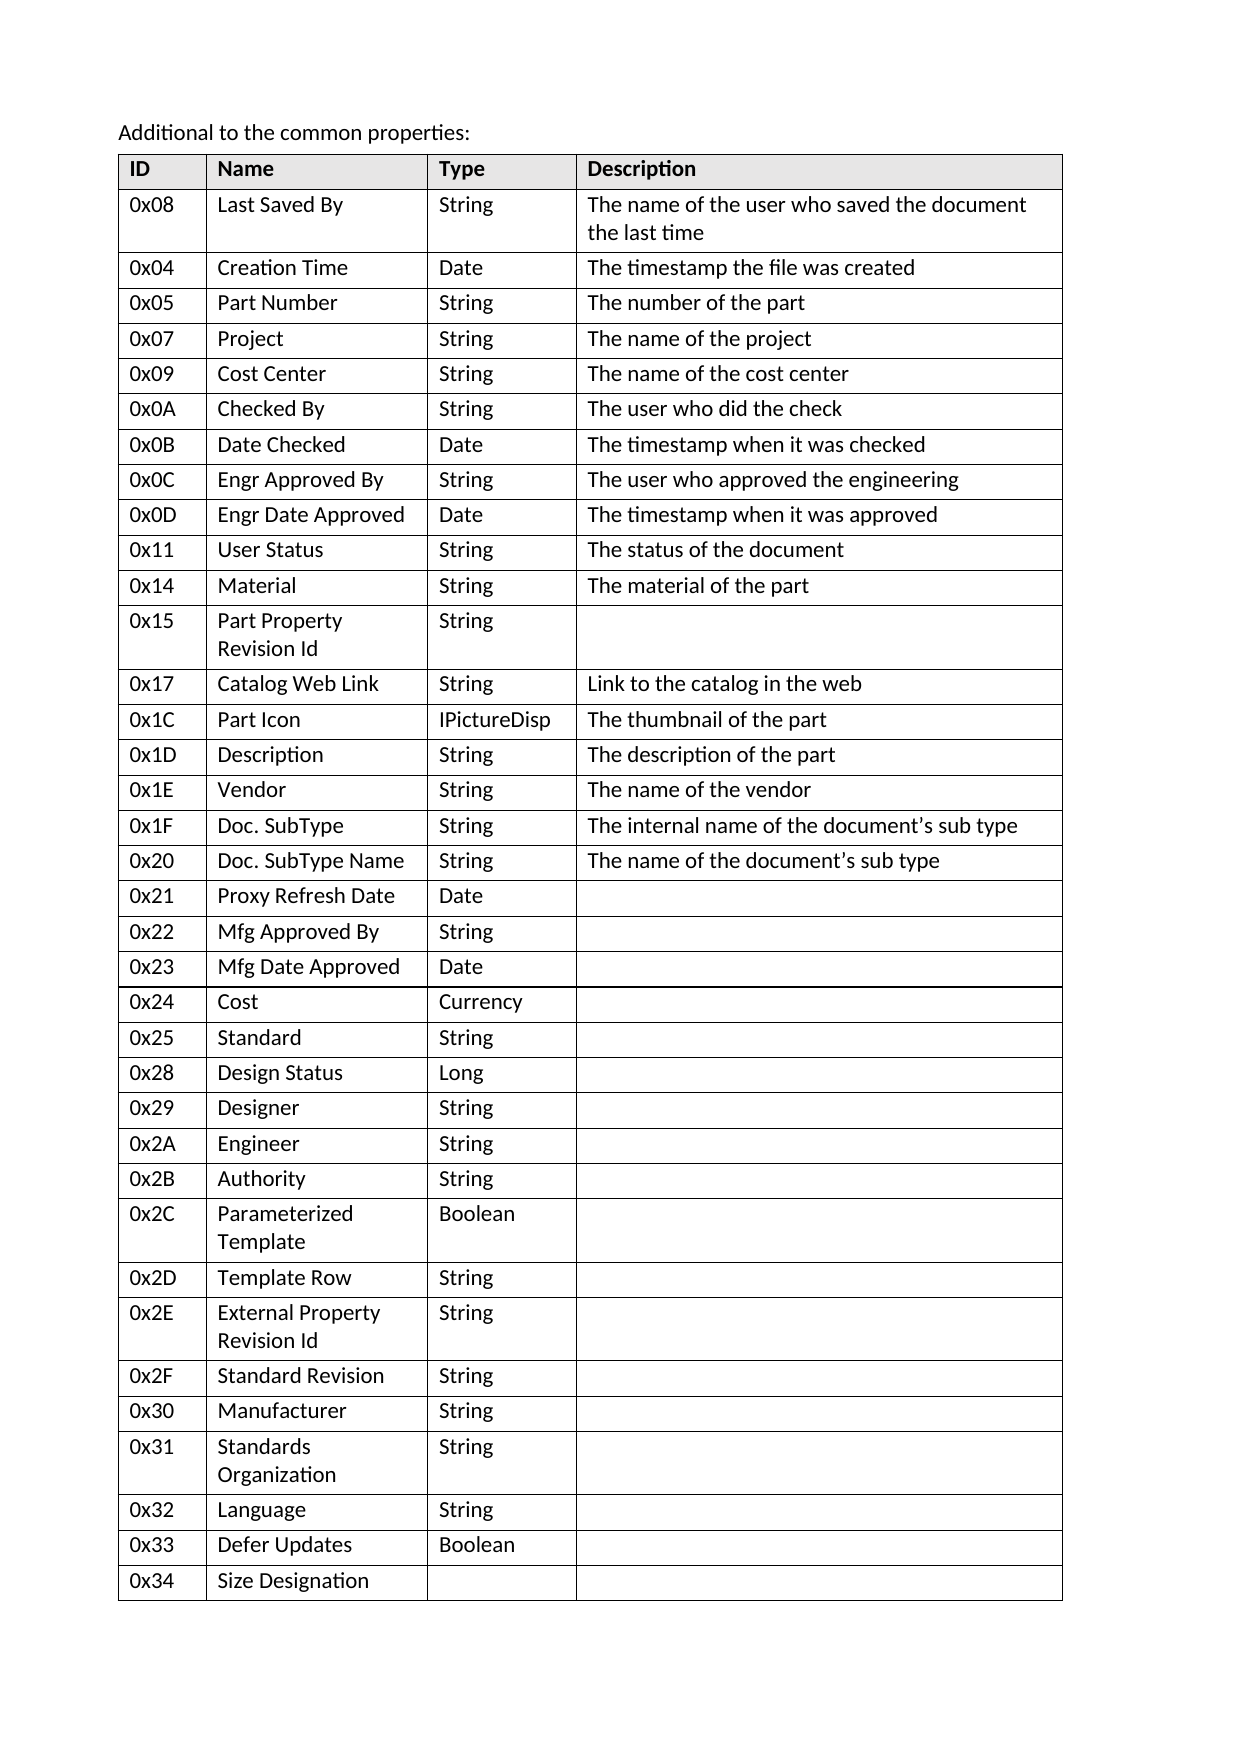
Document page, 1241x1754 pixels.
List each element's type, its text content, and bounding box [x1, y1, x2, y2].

table_cell 0x2F [119, 1361, 206, 1396]
table_cell Date [428, 430, 576, 464]
table_cell Language [207, 1495, 427, 1529]
table_cell The timestamp when it was approved [577, 500, 1062, 534]
table_cell String [428, 670, 576, 704]
table_cell [577, 917, 1062, 951]
table_cell Date [428, 881, 576, 916]
table_cell String [428, 289, 576, 323]
table_cell Engineer [207, 1129, 427, 1163]
table_cell 0x31 [119, 1432, 206, 1494]
text Additional to the common properties: [118, 118, 1063, 146]
table_cell String [428, 324, 576, 358]
table_cell External Property Revision Id [207, 1298, 427, 1360]
table_cell String [428, 1129, 576, 1163]
table_cell String [428, 740, 576, 774]
table_cell [577, 881, 1062, 916]
table_cell 0x1F [119, 811, 206, 845]
table_cell Cost [207, 988, 427, 1022]
table_cell Proxy Refresh Date [207, 881, 427, 916]
table_cell Template Row [207, 1263, 427, 1297]
table_cell 0x0A [119, 394, 206, 429]
table_cell Creation Time [207, 253, 427, 287]
table_cell 0x11 [119, 536, 206, 570]
table_cell Material [207, 571, 427, 605]
table_cell Vendor [207, 776, 427, 810]
table_cell Link to the catalog in the web [577, 670, 1062, 704]
table_cell 0x15 [119, 606, 206, 668]
table_cell 0x20 [119, 846, 206, 880]
table_cell [577, 1164, 1062, 1198]
table_cell 0x1D [119, 740, 206, 774]
table_cell Description [207, 740, 427, 774]
table_cell Design Status [207, 1058, 427, 1092]
table_cell The name of the document’s sub type [577, 846, 1062, 880]
table_cell String [428, 190, 576, 252]
table_cell Date [428, 500, 576, 534]
table_cell The internal name of the document’s sub type [577, 811, 1062, 845]
table_cell The name of the cost center [577, 359, 1062, 393]
table_cell Catalog Web Link [207, 670, 427, 704]
table_cell [577, 1263, 1062, 1297]
table_cell Long [428, 1058, 576, 1092]
table_cell 0x07 [119, 324, 206, 358]
table_cell [577, 606, 1062, 668]
table_cell The thumbnail of the part [577, 705, 1062, 739]
table_cell [577, 1093, 1062, 1128]
table_cell String [428, 536, 576, 570]
table_cell String [428, 394, 576, 429]
table_cell Project [207, 324, 427, 358]
table_cell [577, 988, 1062, 1022]
table_cell Standard [207, 1023, 427, 1057]
table_cell [577, 1361, 1062, 1396]
table_cell 0x09 [119, 359, 206, 393]
table_cell Part Number [207, 289, 427, 323]
table_header Name [207, 155, 427, 189]
table_cell String [428, 1164, 576, 1198]
table_cell 0x25 [119, 1023, 206, 1057]
table_cell 0x08 [119, 190, 206, 252]
table_cell The name of the user who saved the document the last time [577, 190, 1062, 252]
table_cell 0x05 [119, 289, 206, 323]
table_cell [577, 1397, 1062, 1431]
table_cell [577, 1531, 1062, 1565]
table_cell 0x24 [119, 988, 206, 1022]
table_cell 0x1C [119, 705, 206, 739]
table_cell The status of the document [577, 536, 1062, 570]
table_cell 0x1E [119, 776, 206, 810]
table_cell IPictureDisp [428, 705, 576, 739]
table_cell 0x14 [119, 571, 206, 605]
table_cell 0x2D [119, 1263, 206, 1297]
table_cell 0x2E [119, 1298, 206, 1360]
table_cell 0x34 [119, 1566, 206, 1600]
table_cell Boolean [428, 1199, 576, 1262]
table_cell Part Icon [207, 705, 427, 739]
table_cell Part Property Revision Id [207, 606, 427, 668]
table_cell String [428, 1361, 576, 1396]
table_cell [577, 1129, 1062, 1163]
table_cell The name of the project [577, 324, 1062, 358]
table_cell 0x04 [119, 253, 206, 287]
table_cell 0x21 [119, 881, 206, 916]
table_cell String [428, 1432, 576, 1494]
table_cell [577, 1298, 1062, 1360]
table_cell String [428, 571, 576, 605]
table_cell Engr Date Approved [207, 500, 427, 534]
table_cell Currency [428, 988, 576, 1022]
table_cell [577, 952, 1062, 986]
table_header Description [577, 155, 1062, 189]
table_cell String [428, 1397, 576, 1431]
table_cell Mfg Approved By [207, 917, 427, 951]
table_cell The description of the part [577, 740, 1062, 774]
table_cell Defer Updates [207, 1531, 427, 1565]
table_cell 0x2B [119, 1164, 206, 1198]
table_cell [577, 1566, 1062, 1600]
table_cell Doc. SubType Name [207, 846, 427, 880]
table_cell 0x22 [119, 917, 206, 951]
table_cell String [428, 465, 576, 499]
table_cell The timestamp the file was created [577, 253, 1062, 287]
table_cell The material of the part [577, 571, 1062, 605]
table_cell 0x0C [119, 465, 206, 499]
table_cell 0x0D [119, 500, 206, 534]
table_cell String [428, 1495, 576, 1529]
table_cell [577, 1432, 1062, 1494]
table_cell Engr Approved By [207, 465, 427, 499]
table_cell String [428, 776, 576, 810]
table_cell Checked By [207, 394, 427, 429]
table_cell Standards Organization [207, 1432, 427, 1494]
table_header ID [119, 155, 206, 189]
table_cell [577, 1023, 1062, 1057]
table_cell String [428, 606, 576, 668]
table_cell 0x30 [119, 1397, 206, 1431]
table_cell The number of the part [577, 289, 1062, 323]
table_cell Parameterized Template [207, 1199, 427, 1262]
table_cell 0x33 [119, 1531, 206, 1565]
table_cell 0x29 [119, 1093, 206, 1128]
table_cell Date Checked [207, 430, 427, 464]
table_cell 0x17 [119, 670, 206, 704]
table_cell Cost Center [207, 359, 427, 393]
table_cell Size Designation [207, 1566, 427, 1600]
table_cell 0x28 [119, 1058, 206, 1092]
table_cell Mfg Date Approved [207, 952, 427, 986]
table_cell Authority [207, 1164, 427, 1198]
table_cell 0x2C [119, 1199, 206, 1262]
table_cell Date [428, 253, 576, 287]
table_cell String [428, 359, 576, 393]
table_cell String [428, 811, 576, 845]
table_cell String [428, 1023, 576, 1057]
table_cell String [428, 1093, 576, 1128]
table_cell String [428, 846, 576, 880]
table_cell Designer [207, 1093, 427, 1128]
table_cell [428, 1566, 576, 1600]
table_cell [577, 1495, 1062, 1529]
table_cell 0x0B [119, 430, 206, 464]
table_cell String [428, 1298, 576, 1360]
table_cell Doc. SubType [207, 811, 427, 845]
table_cell The user who approved the engineering [577, 465, 1062, 499]
table_cell Date [428, 952, 576, 986]
table_cell The timestamp when it was checked [577, 430, 1062, 464]
table_header Type [428, 155, 576, 189]
table_cell Last Saved By [207, 190, 427, 252]
table_cell The name of the vendor [577, 776, 1062, 810]
table_cell String [428, 1263, 576, 1297]
table_cell Boolean [428, 1531, 576, 1565]
table_cell Manufacturer [207, 1397, 427, 1431]
table_cell 0x32 [119, 1495, 206, 1529]
table_cell User Status [207, 536, 427, 570]
table_cell [577, 1199, 1062, 1262]
table_cell [577, 1058, 1062, 1092]
table_cell String [428, 917, 576, 951]
table_cell The user who did the check [577, 394, 1062, 429]
table_cell 0x23 [119, 952, 206, 986]
table_cell Standard Revision [207, 1361, 427, 1396]
table_cell 0x2A [119, 1129, 206, 1163]
